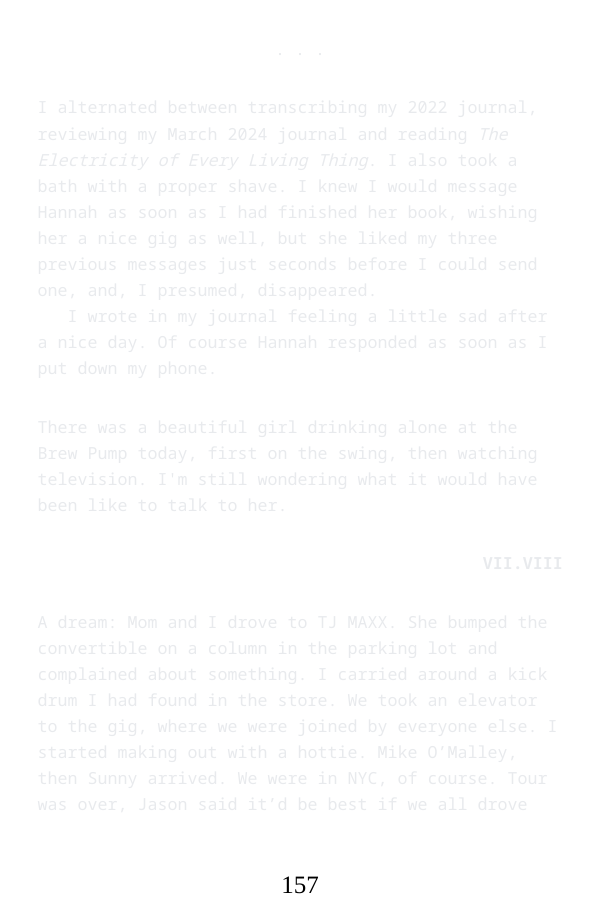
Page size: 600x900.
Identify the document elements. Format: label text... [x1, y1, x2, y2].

text A dream: Mom and I drove to TJ MAXX. She bumped the convertible on a column in the parking lot and complained about something. I carried around a kick drum I had found in the store. We took an elevator to the gig, where we were joined by everyone else. I started making out with a hottie. Mike O’Malley, then Sunny arrived. We were in NYC, of course. Tour was over, Jason said it’d be best if we all drove [37, 611, 562, 816]
text I wrote in my journal feeling a little sad after a nice day. Of course Hannah responded as soon as I put down my phone. [37, 304, 562, 379]
text I alternated between transcribing my 2022 journal, reviewing my March 2024 journal and reading The Electricity of Every Living Thing. I also took a bath with a proper shave. I knew I would message Hannah as soon as I had finished her book, wishing her a nice gig as well, but she liked my three previous messages just seconds before I could send one, and, I presumed, disappeared. [37, 96, 562, 301]
text . . . [37, 37, 562, 60]
text There was a beautiful girl drinking alone at the Brew Pump today, first on the swing, then watching television. I'm still wondering what it would have been like to talk to her. [37, 415, 562, 516]
text VII.VIII [37, 552, 562, 575]
